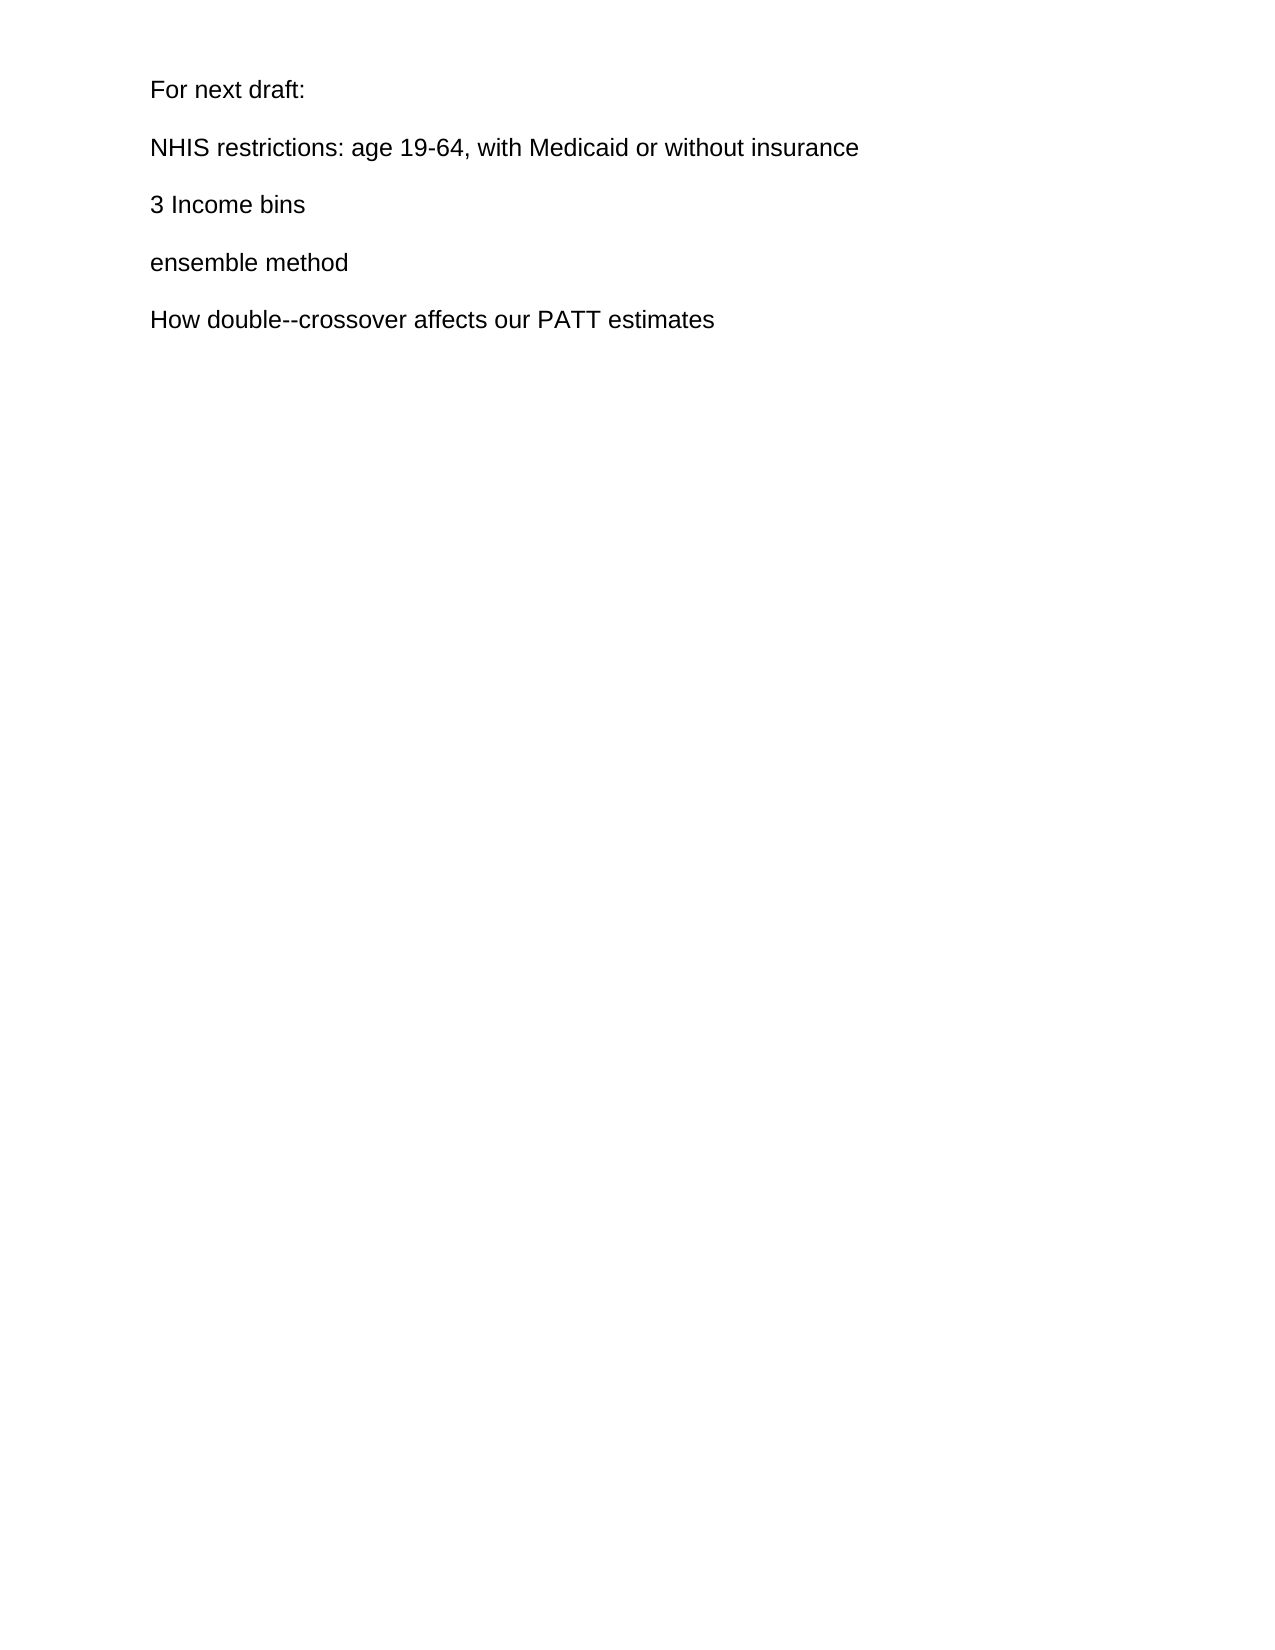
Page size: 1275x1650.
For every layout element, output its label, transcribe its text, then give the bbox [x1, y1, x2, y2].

text ensemble method [150, 247, 1125, 276]
text For next draft: [150, 75, 1125, 104]
text How double--crossover affects our PATT estimates [150, 305, 1125, 334]
text NHIS restrictions: age 19-64, with Medicaid or without insurance [150, 132, 1125, 161]
text 3 Income bins [150, 190, 1125, 219]
